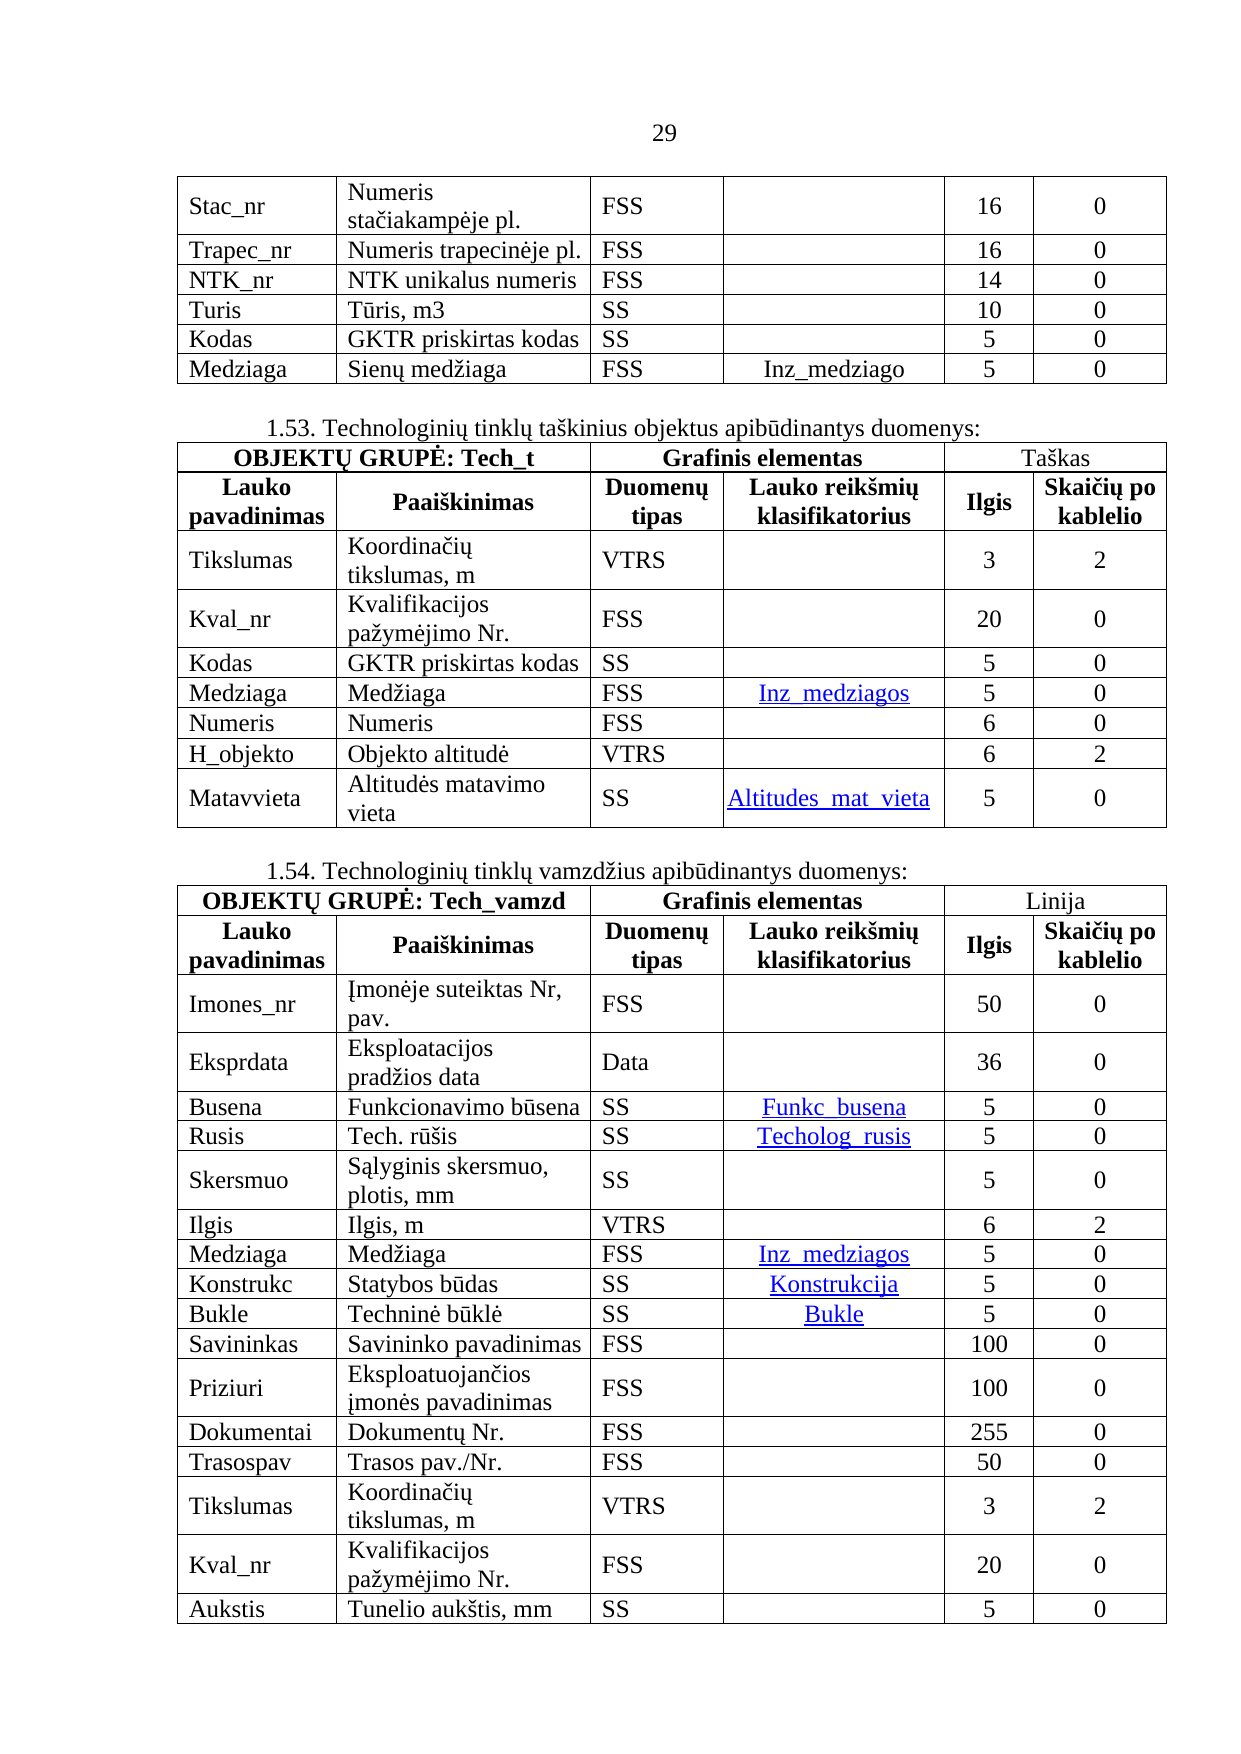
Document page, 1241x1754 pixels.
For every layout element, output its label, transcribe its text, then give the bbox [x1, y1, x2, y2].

table_cell 5 [945, 1240, 1033, 1268]
table_cell Altitudes_mat_vieta [724, 769, 944, 827]
table_cell [724, 1535, 944, 1593]
table_header Grafinis elementas [591, 443, 944, 471]
table_cell 50 [945, 1447, 1033, 1476]
table_cell 5 [945, 354, 1033, 383]
table_cell NTK unikalus numeris [337, 265, 590, 294]
table_cell Konstrukcija [724, 1269, 944, 1298]
table_cell [724, 975, 944, 1032]
table_cell SS [591, 1151, 723, 1209]
table_cell [724, 739, 944, 768]
table_cell Trasospav [178, 1447, 336, 1476]
table_cell [724, 1210, 944, 1238]
table_cell 5 [945, 1092, 1033, 1120]
table_cell 5 [945, 1269, 1033, 1298]
table_cell [724, 708, 944, 738]
table_cell FSS [591, 235, 723, 264]
table_cell Numeris [337, 708, 590, 738]
table_cell H_objekto [178, 739, 336, 768]
table_cell 0 [1034, 769, 1166, 827]
table_cell VTRS [591, 739, 723, 768]
table_cell [724, 295, 944, 323]
table_header Taškas [945, 443, 1166, 471]
table_cell 0 [1034, 1033, 1166, 1091]
table_header OBJEKTŲ GRUPĖ: Tech_vamzd [178, 886, 590, 915]
table_cell SS [591, 1269, 723, 1298]
table_cell Skaičių po kablelio [1034, 473, 1166, 530]
table_cell Trapec_nr [178, 235, 336, 264]
table_cell 5 [945, 325, 1033, 353]
table_cell GKTR priskirtas kodas [337, 648, 590, 677]
table_cell Kvalifikacijos pažymėjimo Nr. [337, 590, 590, 647]
table_cell 0 [1034, 1329, 1166, 1358]
table_cell SS [591, 1594, 723, 1623]
table_cell Lauko pavadinimas [178, 916, 336, 973]
table_cell Turis [178, 295, 336, 323]
table_cell Kvalifikacijos pažymėjimo Nr. [337, 1535, 590, 1593]
table_cell Rusis [178, 1121, 336, 1150]
table_cell 3 [945, 1477, 1033, 1534]
table_cell Priziuri [178, 1359, 336, 1416]
table_cell 14 [945, 265, 1033, 294]
table_cell 2 [1034, 531, 1166, 588]
table_cell Dokumentai [178, 1417, 336, 1446]
table_cell 5 [945, 1121, 1033, 1150]
table_cell [724, 1359, 944, 1416]
table_cell 5 [945, 1151, 1033, 1209]
table_cell FSS [591, 177, 723, 234]
table_cell 5 [945, 1594, 1033, 1623]
table_cell FSS [591, 265, 723, 294]
table_cell 20 [945, 590, 1033, 647]
table_cell 0 [1034, 590, 1166, 647]
table_cell Medžiaga [337, 678, 590, 707]
table_cell NTK_nr [178, 265, 336, 294]
table_cell 6 [945, 708, 1033, 738]
table_cell [724, 1417, 944, 1446]
table_cell Bukle [724, 1299, 944, 1328]
table_cell 50 [945, 975, 1033, 1032]
table_cell Medziaga [178, 678, 336, 707]
table_cell FSS [591, 1359, 723, 1416]
table_cell [724, 1329, 944, 1358]
table_cell [724, 235, 944, 264]
table_cell 100 [945, 1329, 1033, 1358]
table_cell 16 [945, 235, 1033, 264]
table_cell Koordinačių tikslumas, m [337, 1477, 590, 1534]
table_cell FSS [591, 1417, 723, 1446]
table_cell [724, 325, 944, 353]
table_cell 0 [1034, 1594, 1166, 1623]
table_cell Skaičių po kablelio [1034, 916, 1166, 973]
table_cell 20 [945, 1535, 1033, 1593]
table_cell Dokumentų Nr. [337, 1417, 590, 1446]
table_cell Medziaga [178, 354, 336, 383]
table_cell Inz_medziagos [724, 678, 944, 707]
table_cell Sąlyginis skersmuo, plotis, mm [337, 1151, 590, 1209]
table_cell FSS [591, 354, 723, 383]
table_cell Eksploatuojančios įmonės pavadinimas [337, 1359, 590, 1416]
table_cell FSS [591, 1447, 723, 1476]
table_header OBJEKTŲ GRUPĖ: Tech_t [178, 443, 590, 471]
table_cell 5 [945, 678, 1033, 707]
table_cell Įmonėje suteiktas Nr, pav. [337, 975, 590, 1032]
table_cell Tikslumas [178, 531, 336, 588]
table_cell Ilgis, m [337, 1210, 590, 1238]
table_cell Kval_nr [178, 590, 336, 647]
table_cell Objekto altitudė [337, 739, 590, 768]
table_cell VTRS [591, 1210, 723, 1238]
table_cell 5 [945, 1299, 1033, 1328]
table_cell Tūris, m3 [337, 295, 590, 323]
table_cell Funkcionavimo būsena [337, 1092, 590, 1120]
table_cell SS [591, 648, 723, 677]
table_cell Kodas [178, 325, 336, 353]
table_cell Funkc_busena [724, 1092, 944, 1120]
table_cell Skersmuo [178, 1151, 336, 1209]
table_cell Inz_medziago [724, 354, 944, 383]
table_cell Ilgis [178, 1210, 336, 1238]
table_cell Sienų medžiaga [337, 354, 590, 383]
table_cell SS [591, 1299, 723, 1328]
table_cell GKTR priskirtas kodas [337, 325, 590, 353]
table_cell 0 [1034, 678, 1166, 707]
table_cell 0 [1034, 265, 1166, 294]
table_cell Kval_nr [178, 1535, 336, 1593]
table_cell Medziaga [178, 1240, 336, 1268]
table_cell 0 [1034, 1359, 1166, 1416]
table_cell SS [591, 1092, 723, 1120]
table_cell 6 [945, 1210, 1033, 1238]
table_cell 5 [945, 648, 1033, 677]
table_cell [724, 1594, 944, 1623]
table_cell Statybos būdas [337, 1269, 590, 1298]
table_cell [724, 648, 944, 677]
table_cell Trasos pav./Nr. [337, 1447, 590, 1476]
table_cell 0 [1034, 354, 1166, 383]
table_cell Duomenų tipas [591, 473, 723, 530]
table_cell 0 [1034, 1269, 1166, 1298]
table_cell Techolog_rusis [724, 1121, 944, 1150]
table_cell [724, 177, 944, 234]
text 1.53. Technologinių tinklų taškinius objektus apibūdinantys duomenys: [177, 413, 1152, 442]
table_cell Tech. rūšis [337, 1121, 590, 1150]
table_cell 6 [945, 739, 1033, 768]
table_cell Konstrukc [178, 1269, 336, 1298]
table_cell Matavvieta [178, 769, 336, 827]
table_cell [724, 1447, 944, 1476]
table_cell SS [591, 295, 723, 323]
table_cell 2 [1034, 1210, 1166, 1238]
table_cell 0 [1034, 1535, 1166, 1593]
table_cell Techninė būklė [337, 1299, 590, 1328]
table_cell SS [591, 325, 723, 353]
table_cell 0 [1034, 295, 1166, 323]
table_cell 5 [945, 769, 1033, 827]
table_cell Tikslumas [178, 1477, 336, 1534]
table_cell Eksprdata [178, 1033, 336, 1091]
table_cell 0 [1034, 1092, 1166, 1120]
table_cell [724, 590, 944, 647]
table_cell FSS [591, 590, 723, 647]
table_cell Lauko reikšmių klasifikatorius [724, 916, 944, 973]
table_cell Aukstis [178, 1594, 336, 1623]
table_cell Paaiškinimas [337, 473, 590, 530]
table_cell FSS [591, 975, 723, 1032]
table_cell FSS [591, 1535, 723, 1593]
table_cell SS [591, 769, 723, 827]
table_cell 0 [1034, 177, 1166, 234]
table_cell 0 [1034, 1447, 1166, 1476]
table_cell Kodas [178, 648, 336, 677]
table_cell Ilgis [945, 916, 1033, 973]
table_cell Eksploatacijos pradžios data [337, 1033, 590, 1091]
table_header Grafinis elementas [591, 886, 944, 915]
table_cell Inz_medziagos [724, 1240, 944, 1268]
table_cell FSS [591, 708, 723, 738]
table_cell FSS [591, 678, 723, 707]
table_cell Savininko pavadinimas [337, 1329, 590, 1358]
table_cell VTRS [591, 531, 723, 588]
table_cell Bukle [178, 1299, 336, 1328]
table_cell 0 [1034, 1151, 1166, 1209]
table_cell 100 [945, 1359, 1033, 1416]
table_cell 0 [1034, 1417, 1166, 1446]
table_cell Savininkas [178, 1329, 336, 1358]
table_cell Numeris [178, 708, 336, 738]
table_cell [724, 1033, 944, 1091]
table_cell Busena [178, 1092, 336, 1120]
table_header Linija [945, 886, 1166, 915]
table_cell VTRS [591, 1477, 723, 1534]
table_cell 0 [1034, 648, 1166, 677]
table_cell 0 [1034, 1240, 1166, 1268]
table_cell Duomenų tipas [591, 916, 723, 973]
table_cell FSS [591, 1329, 723, 1358]
table_cell Ilgis [945, 473, 1033, 530]
text 1.54. Technologinių tinklų vamzdžius apibūdinantys duomenys: [177, 856, 1152, 885]
table_cell 0 [1034, 235, 1166, 264]
table_cell 0 [1034, 708, 1166, 738]
table_cell FSS [591, 1240, 723, 1268]
table_cell Tunelio aukštis, mm [337, 1594, 590, 1623]
table_cell 0 [1034, 1299, 1166, 1328]
table_cell 255 [945, 1417, 1033, 1446]
table_cell 36 [945, 1033, 1033, 1091]
table_cell Data [591, 1033, 723, 1091]
table_cell Numeris stačiakampėje pl. [337, 177, 590, 234]
table_cell 0 [1034, 325, 1166, 353]
table_cell Imones_nr [178, 975, 336, 1032]
table_cell 16 [945, 177, 1033, 234]
table_cell Koordinačių tikslumas, m [337, 531, 590, 588]
table_cell Lauko reikšmių klasifikatorius [724, 473, 944, 530]
table_cell Numeris trapecinėje pl. [337, 235, 590, 264]
table_cell Stac_nr [178, 177, 336, 234]
table_cell Lauko pavadinimas [178, 473, 336, 530]
table_cell Paaiškinimas [337, 916, 590, 973]
table_cell SS [591, 1121, 723, 1150]
table_cell [724, 1151, 944, 1209]
table_cell 3 [945, 531, 1033, 588]
table_cell 0 [1034, 975, 1166, 1032]
table_cell 2 [1034, 739, 1166, 768]
table_cell 10 [945, 295, 1033, 323]
table_cell [724, 531, 944, 588]
table_cell [724, 1477, 944, 1534]
table_cell Medžiaga [337, 1240, 590, 1268]
table_cell [724, 265, 944, 294]
table_cell 2 [1034, 1477, 1166, 1534]
table_cell Altitudės matavimo vieta [337, 769, 590, 827]
table_cell 0 [1034, 1121, 1166, 1150]
